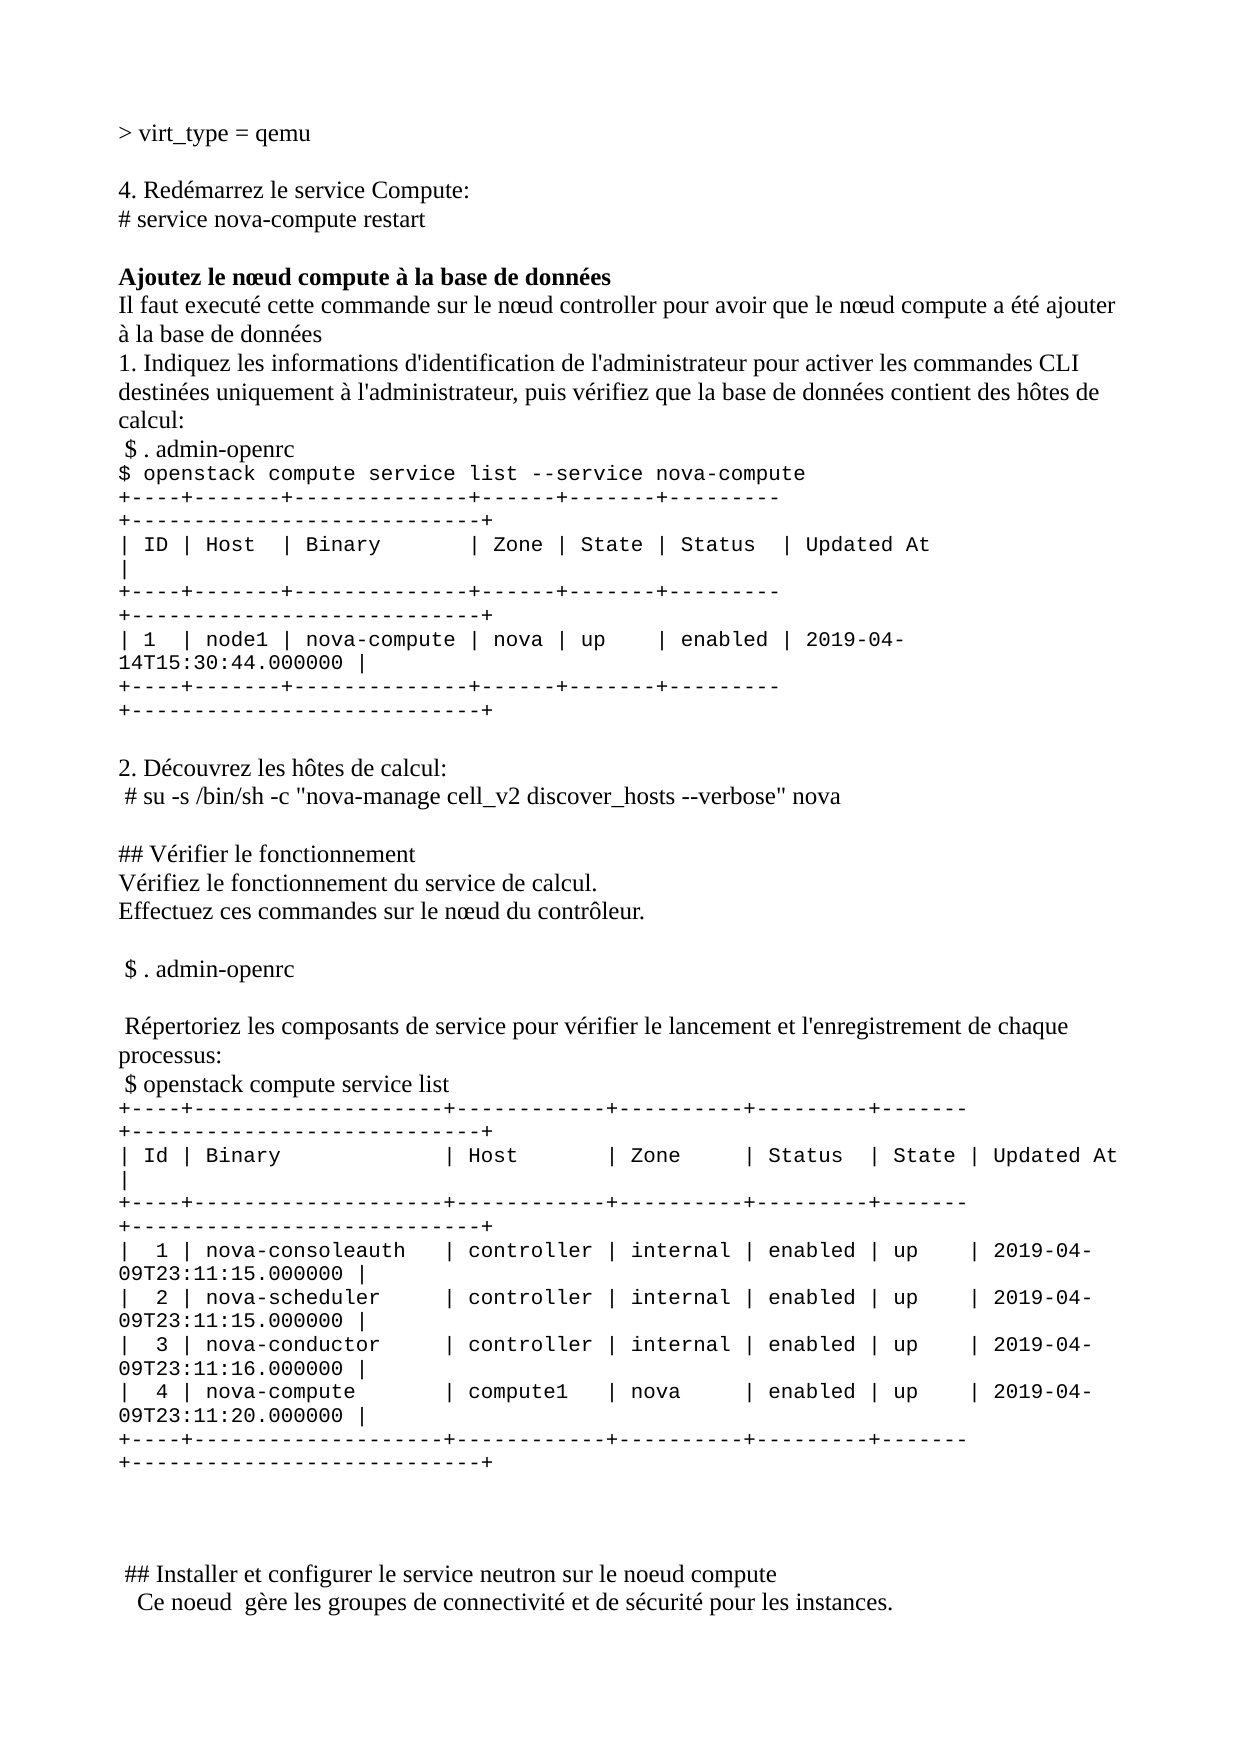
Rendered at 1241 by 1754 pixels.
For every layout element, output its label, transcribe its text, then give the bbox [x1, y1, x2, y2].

text 4. Redémarrez le service Compute: [118, 176, 1122, 204]
text | 2 | nova-scheduler | controller | internal | enabled | up | 2019-04-09T23:11:15.000000 | [118, 1287, 1122, 1334]
text +----+-------+--------------+------+-------+---------+----------------------------+ [118, 487, 1122, 534]
text > virt_type = qemu [118, 118, 1122, 147]
text Effectuez ces commandes sur le nœud du contrôleur. [118, 896, 1122, 925]
text Ce noeud gère les groupes de connectivité et de sécurité pour les instances. [118, 1587, 1122, 1616]
text Répertoriez les composants de service pour vérifier le lancement et l'enregistrement de chaque processus: [118, 1011, 1122, 1069]
text Ajoutez le nœud compute à la base de données [118, 262, 1122, 291]
text $ openstack compute service list --service nova-compute [118, 463, 1122, 487]
text Vérifiez le fonctionnement du service de calcul. [118, 868, 1122, 896]
text +----+--------------------+------------+----------+---------+-------+----------------------------+ [118, 1192, 1122, 1239]
text Il faut executé cette commande sur le nœud controller pour avoir que le nœud compute a été ajouter à la base de données [118, 291, 1122, 348]
text ## Installer et configurer le service neutron sur le noeud compute [118, 1559, 1122, 1587]
text # su -s /bin/sh -c "nova-manage cell_v2 discover_hosts --verbose" nova [118, 781, 1122, 810]
text | ID | Host | Binary | Zone | State | Status | Updated At | [118, 534, 1122, 581]
text +----+--------------------+------------+----------+---------+-------+----------------------------+ [118, 1098, 1122, 1145]
text $ openstack compute service list [118, 1069, 1122, 1098]
text | 1 | nova-consoleauth | controller | internal | enabled | up | 2019-04-09T23:11:15.000000 | [118, 1239, 1122, 1287]
text 2. Découvrez les hôtes de calcul: [118, 753, 1122, 781]
text +----+-------+--------------+------+-------+---------+----------------------------+ [118, 676, 1122, 723]
text | Id | Binary | Host | Zone | Status | State | Updated At | [118, 1145, 1122, 1192]
text $ . admin-openrc [118, 434, 1122, 463]
text | 1 | node1 | nova-compute | nova | up | enabled | 2019-04-14T15:30:44.000000 | [118, 629, 1122, 676]
text | 3 | nova-conductor | controller | internal | enabled | up | 2019-04-09T23:11:16.000000 | [118, 1334, 1122, 1381]
text $ . admin-openrc [118, 954, 1122, 983]
text 1. Indiquez les informations d'identification de l'administrateur pour activer les commandes CLI destinées uniquement à l'administrateur, puis vérifiez que la base de données contient des hôtes de calcul: [118, 348, 1122, 434]
text +----+--------------------+------------+----------+---------+-------+----------------------------+ [118, 1429, 1122, 1476]
text | 4 | nova-compute | compute1 | nova | enabled | up | 2019-04-09T23:11:20.000000 | [118, 1381, 1122, 1429]
text +----+-------+--------------+------+-------+---------+----------------------------+ [118, 581, 1122, 629]
text # service nova-compute restart [118, 204, 1122, 233]
text ## Vérifier le fonctionnement [118, 839, 1122, 868]
